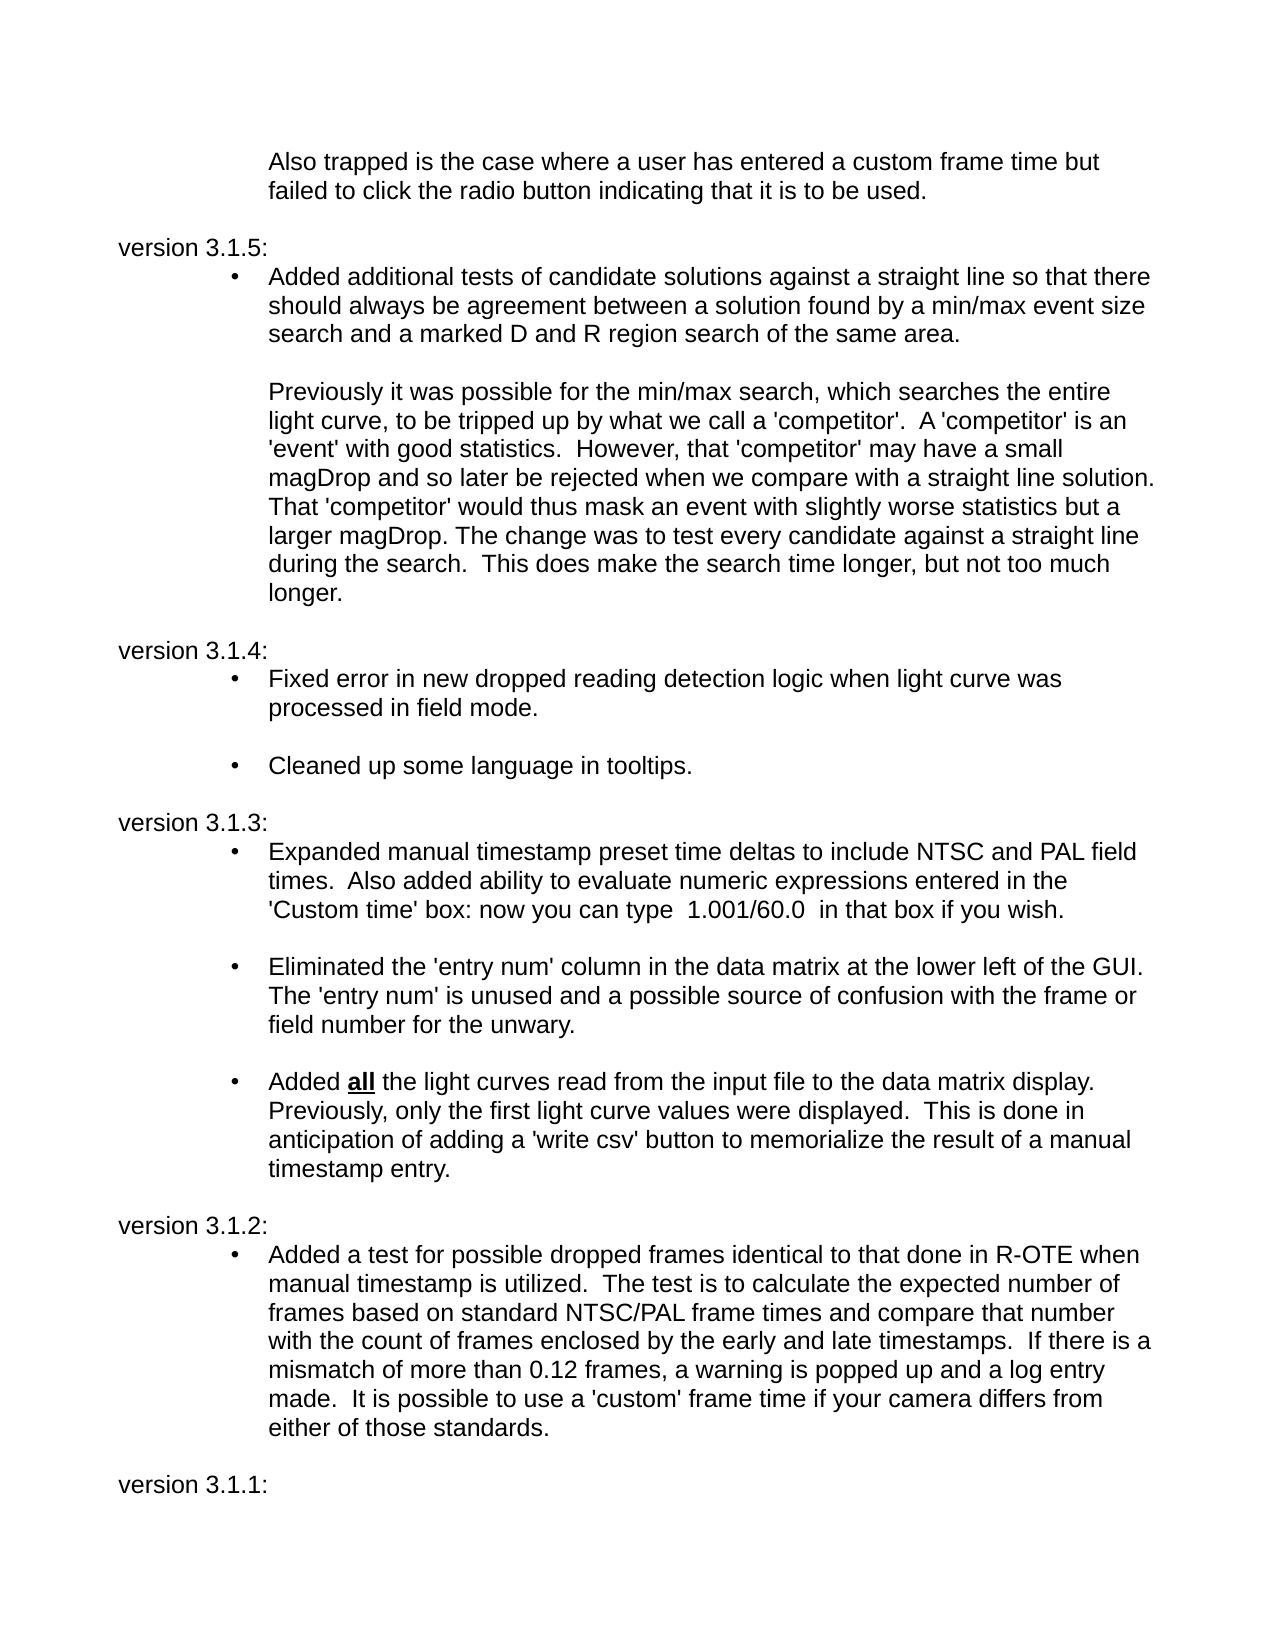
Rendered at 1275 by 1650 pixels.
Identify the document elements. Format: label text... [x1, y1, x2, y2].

list Cleaned up some language in tooltips. [231, 751, 1157, 808]
list Added a test for possible dropped frames identical to that done in R-OTE when manual timestamp is utilized. The test is to calculate the expected number of frames based on standard NTSC/PAL frame times and compare that number with the count of frames enclosed by the early and late timestamps. If there is a mismatch of more than 0.12 frames, a warning is popped up and a log entry made. It is possible to use a 'custom' frame time if your camera differs from either of those standards. [231, 1240, 1157, 1470]
list Fixed error in new dropped reading detection logic when light curve was processed in field mode. [231, 664, 1157, 751]
text version 3.1.4: [118, 636, 1157, 664]
list Also trapped is the case where a user has entered a custom frame time but failed to click the radio button indicating that it is to be used. [231, 118, 1157, 233]
text version 3.1.5: [118, 233, 1157, 262]
text version 3.1.3: [118, 808, 1157, 837]
list Eliminated the 'entry num' column in the data matrix at the lower left of the GUI. The 'entry num' is unused and a possible source of confusion with the frame or field number for the unwary. [231, 952, 1157, 1067]
text version 3.1.1: [118, 1470, 1157, 1499]
text version 3.1.2: [118, 1211, 1157, 1240]
list Expanded manual timestamp preset time deltas to include NTSC and PAL field times. Also added ability to evaluate numeric expressions entered in the 'Custom time' box: now you can type 1.001/60.0 in that box if you wish. [231, 837, 1157, 952]
list Added all the light curves read from the input file to the data matrix display. Previously, only the first light curve values were displayed. This is done in anticipation of adding a 'write csv' button to memorialize the result of a manual timestamp entry. [231, 1067, 1157, 1211]
list Added additional tests of candidate solutions against a straight line so that there should always be agreement between a solution found by a min/max event size search and a marked D and R region search of the same area. Previously it was possible for the min/max search, which searches the entire light curve, to be tripped up by what we call a 'competitor'. A 'competitor' is an 'event' with good statistics. However, that 'competitor' may have a small magDrop and so later be rejected when we compare with a straight line solution. That 'competitor' would thus mask an event with slightly worse statistics but a larger magDrop. The change was to test every candidate against a straight line during the search. This does make the search time longer, but not too much longer. [231, 262, 1157, 636]
